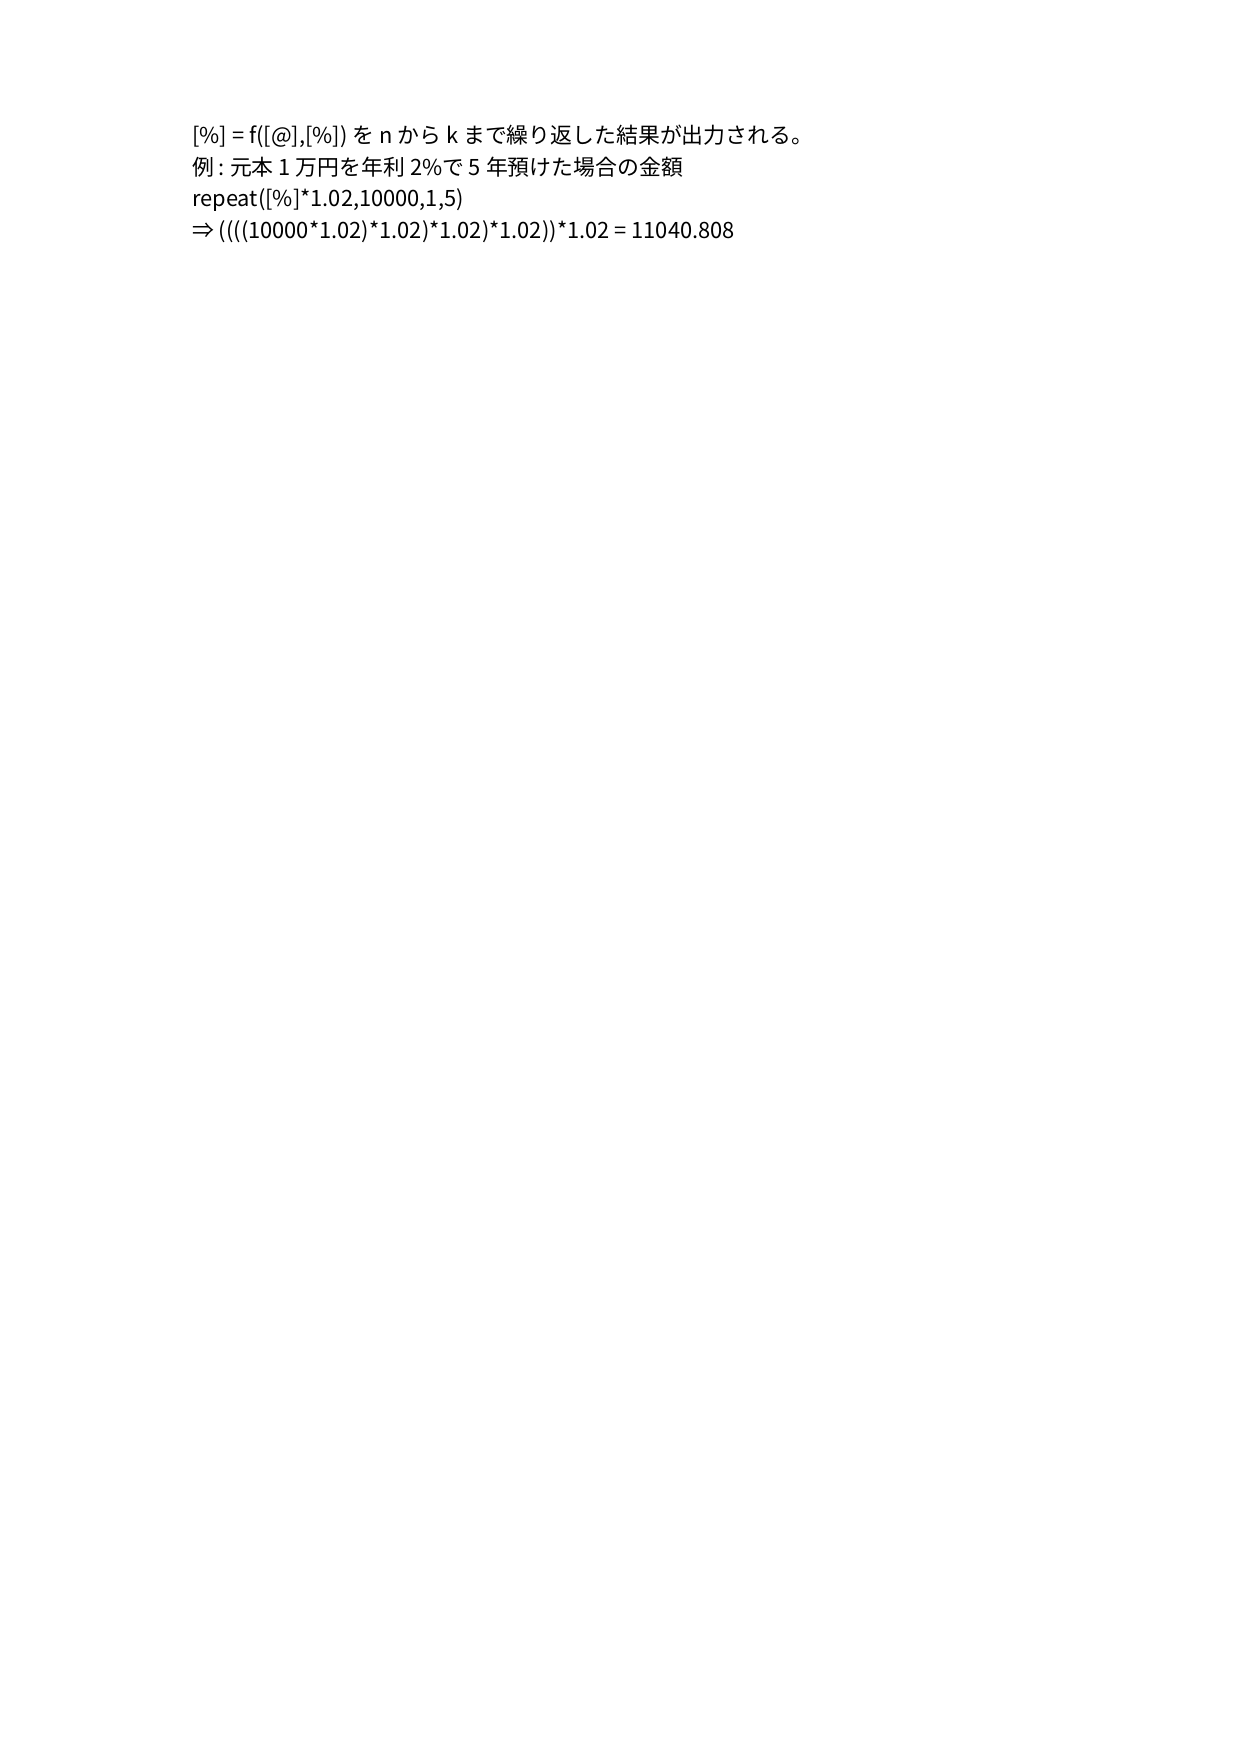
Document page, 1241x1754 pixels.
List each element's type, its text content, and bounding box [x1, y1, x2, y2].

text ⇒ ((((10000*1.02)*1.02)*1.02)*1.02))*1.02 = 11040.808 [118, 213, 1187, 245]
text [%] = f([@],[%]) を n から k まで繰り返した結果が出力される。 [177, 118, 1187, 150]
text repeat([%]*1.02,10000,1,5) [177, 181, 1187, 213]
text 例 : 元本 1 万円を年利 2%で 5 年預けた場合の金額 [177, 150, 1187, 181]
